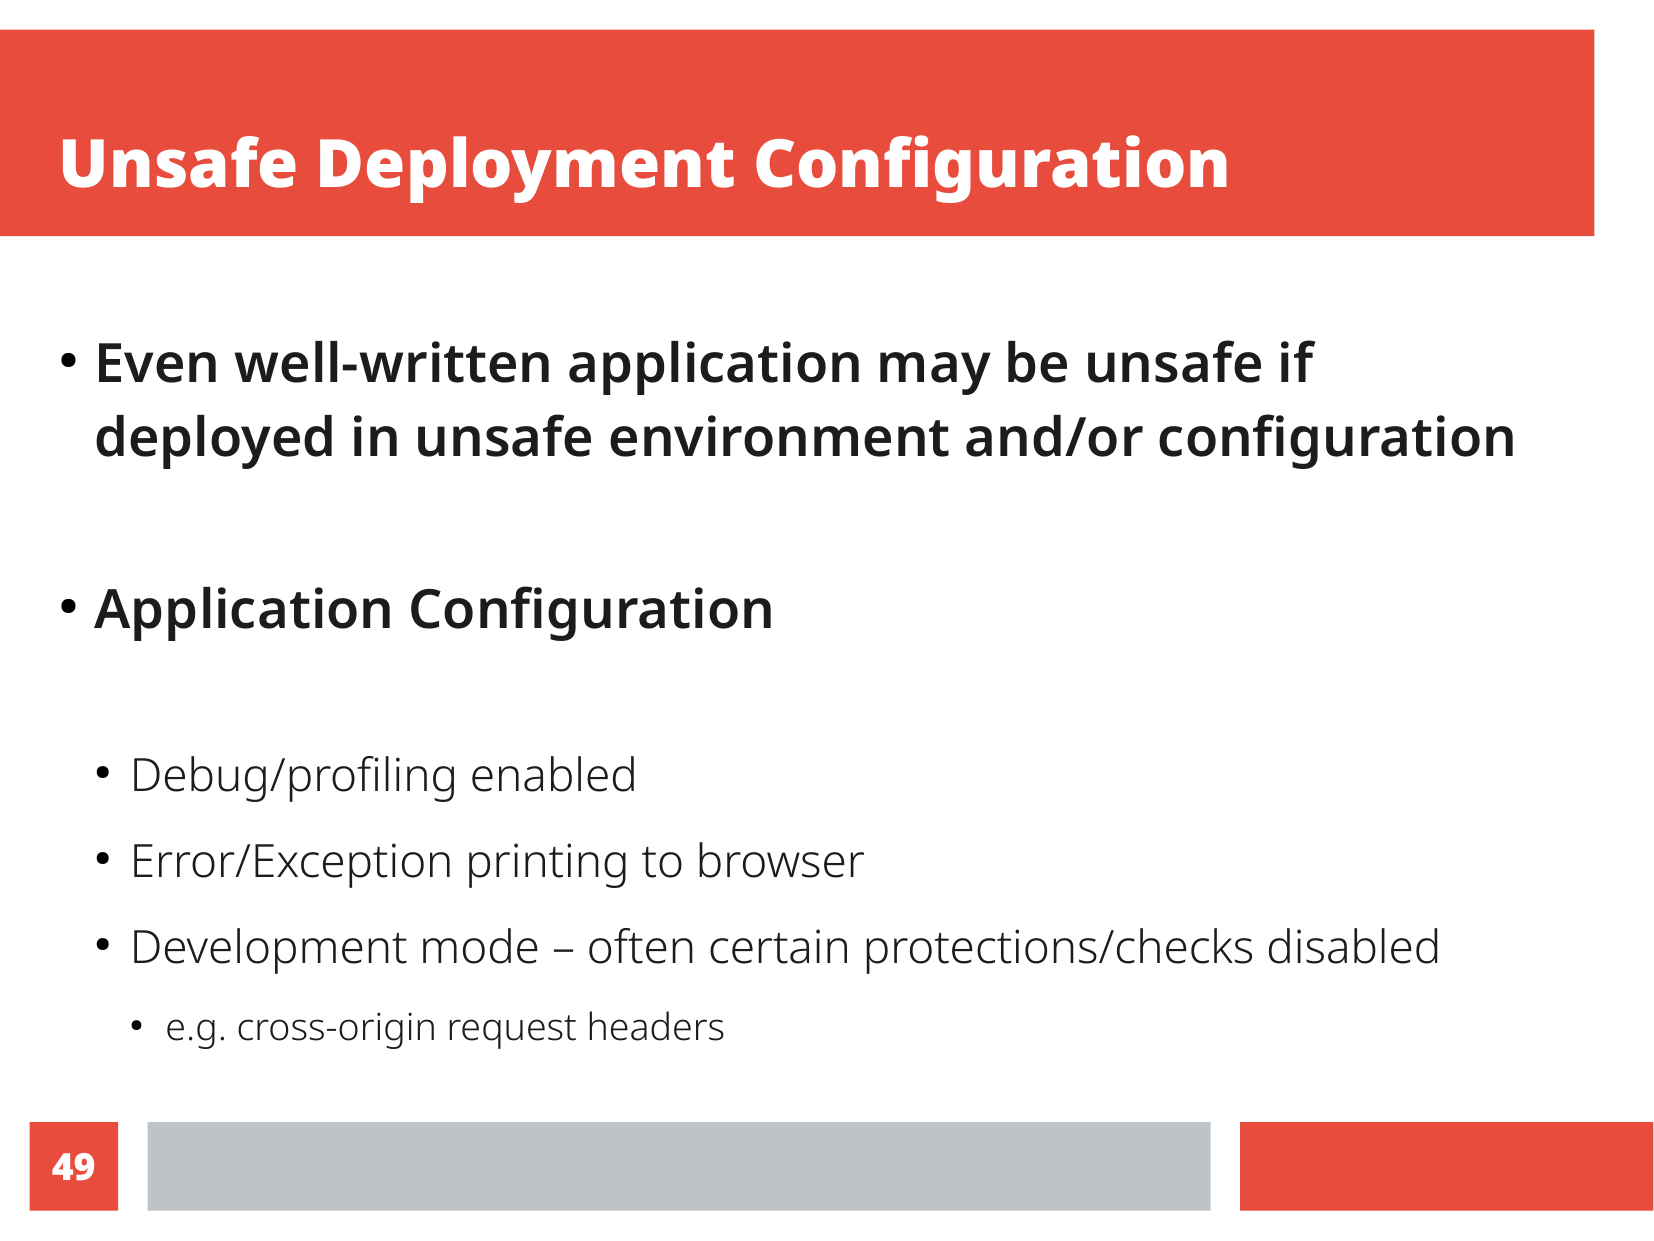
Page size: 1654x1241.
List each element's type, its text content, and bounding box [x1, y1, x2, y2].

title Unsafe Deployment Configuration [59, 59, 1595, 207]
list Even well-written application may be unsafe if deployed in unsafe environment and/or configuration Application Configuration Debug/profiling enabled Error/Exception printing to browser Development mode – often certain protections/checks disabled e.g. cross-origin request headers [59, 324, 1565, 1093]
